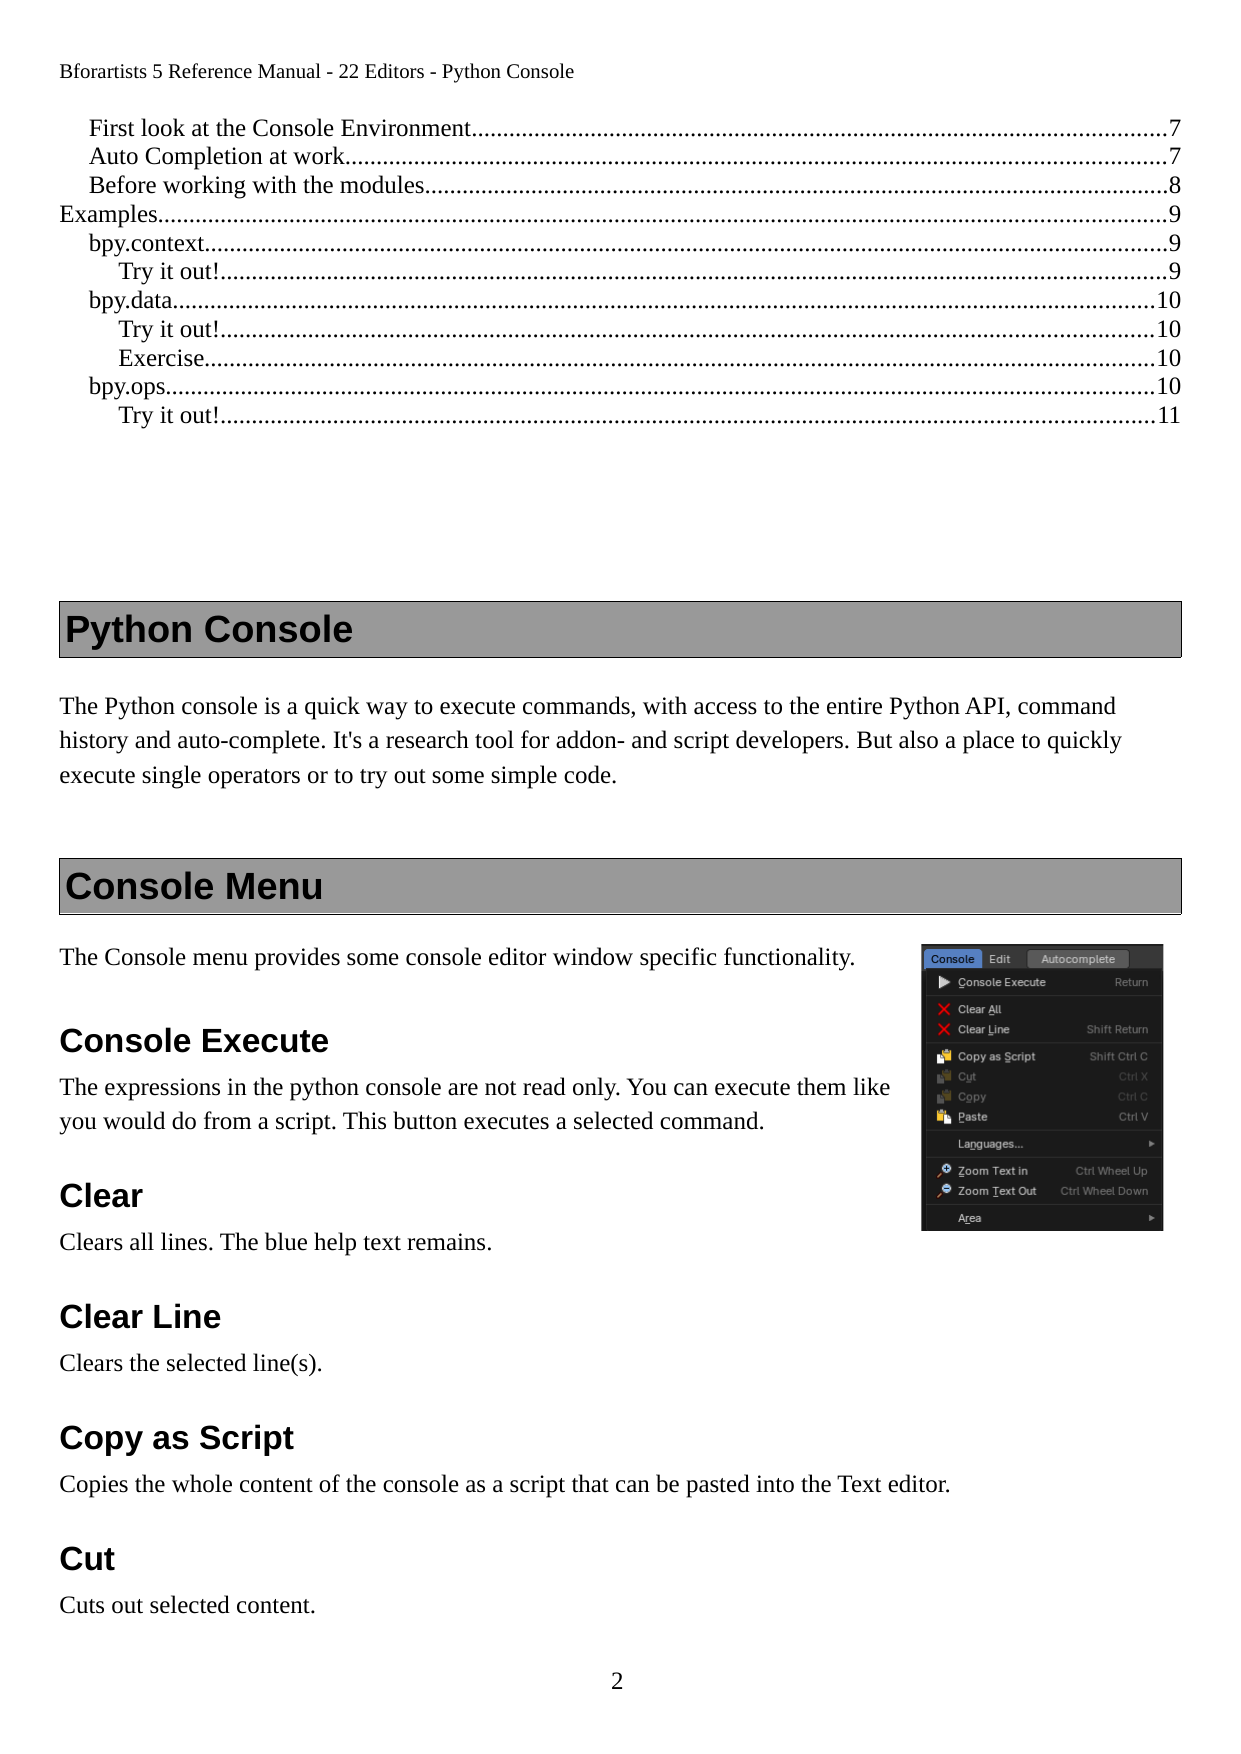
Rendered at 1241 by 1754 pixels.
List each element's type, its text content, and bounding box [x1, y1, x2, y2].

text Try it out! 10 [118, 314, 1181, 343]
text Try it out! 9 [118, 256, 1181, 285]
text Clears the selected line(s). [59, 1348, 1181, 1377]
subtitle Clear Line [59, 1297, 1181, 1336]
subtitle [1164, 1176, 1181, 1215]
text bpy.context 9 [88, 228, 1181, 256]
text First look at the Console Environment 7 [88, 113, 1181, 141]
text bpy.ops 10 [88, 371, 1181, 400]
text Copies the whole content of the console as a script that can be pasted into the Text editor. [59, 1469, 1181, 1498]
text Try it out! 11 [118, 400, 1181, 429]
picture [921, 944, 1164, 1231]
text The expressions in the python console are not read only. You can execute them like you would do from a script. This button executes a selected command. [59, 1072, 921, 1135]
text Before working with the modules. 8 [88, 170, 1181, 199]
subtitle Console Execute [59, 1021, 921, 1059]
text The Console menu provides some console editor window specific functionality. [59, 942, 1181, 971]
subtitle Clear [59, 1176, 921, 1215]
text Exercise 10 [118, 343, 1181, 371]
text Clears all lines. The blue help text remains. [59, 1227, 1181, 1256]
text Cuts out selected content. [59, 1590, 1181, 1619]
text The Python console is a quick way to execute commands, with access to the entire Python API, command history and auto-complete. It's a research tool for addon- and script developers. But also a place to quickly execute single operators or to try out some simple code. [59, 691, 1181, 789]
text Examples 9 [59, 199, 1181, 228]
text Auto Completion at work 7 [88, 141, 1181, 170]
table_header Python Console [60, 602, 1181, 657]
subtitle Copy as Script [59, 1418, 1181, 1457]
subtitle [1164, 1021, 1181, 1059]
table_header Console Menu [60, 859, 1181, 913]
text bpy.data 10 [88, 285, 1181, 314]
subtitle Cut [59, 1539, 1181, 1578]
